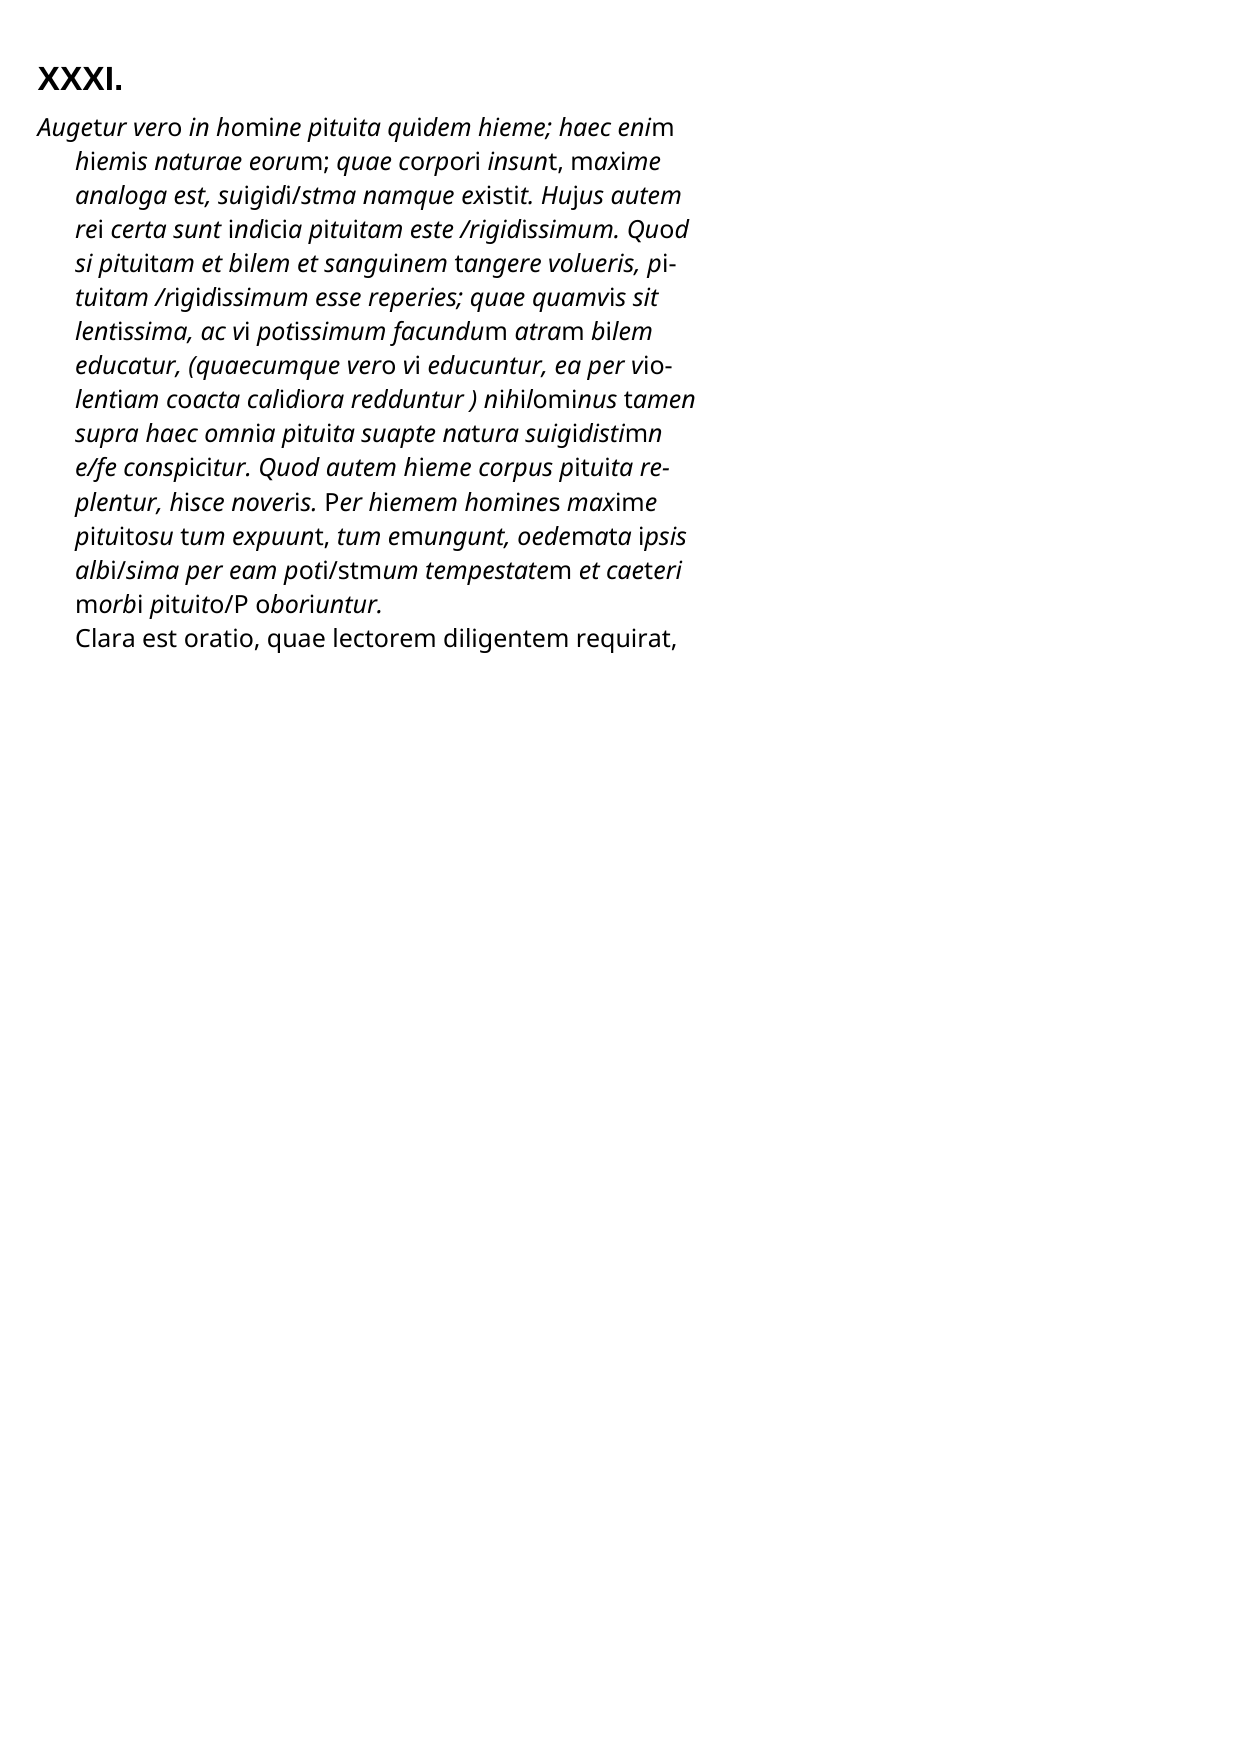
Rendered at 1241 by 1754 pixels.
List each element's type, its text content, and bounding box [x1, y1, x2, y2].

text Clara est oratio, quae lectorem diligentem requirat, [37, 620, 1203, 654]
subtitle XXXI. [37, 58, 1203, 97]
text Augetur vero in homine pituita quidem hieme; haec enim hiemis naturae eorum; quae corpori insunt, maxime analoga est, suigidi/stma namque existit. Hujus autem rei certa sunt indicia pituitam este /rigidissimum. Quod si pituitam et bilem et sanguinem tangere volueris, pi- tuitam /rigidissimum esse reperies; quae quamvis sit lentissima, ac vi potissimum facundum atram bilem educatur, (quaecumque vero vi educuntur, ea per vio- lentiam coacta calidiora redduntur ) nihilominus tamen supra haec omnia pituita suapte natura suigidistimn e/fe conspicitur. Quod autem hieme corpus pituita re- plentur, hisce noveris. Per hiemem homines maxime pituitosu tum expuunt, tum emungunt, oedemata ipsis albi/sima per eam poti/stmum tempestatem et caeteri morbi pituito/P oboriuntur. [37, 109, 1203, 620]
